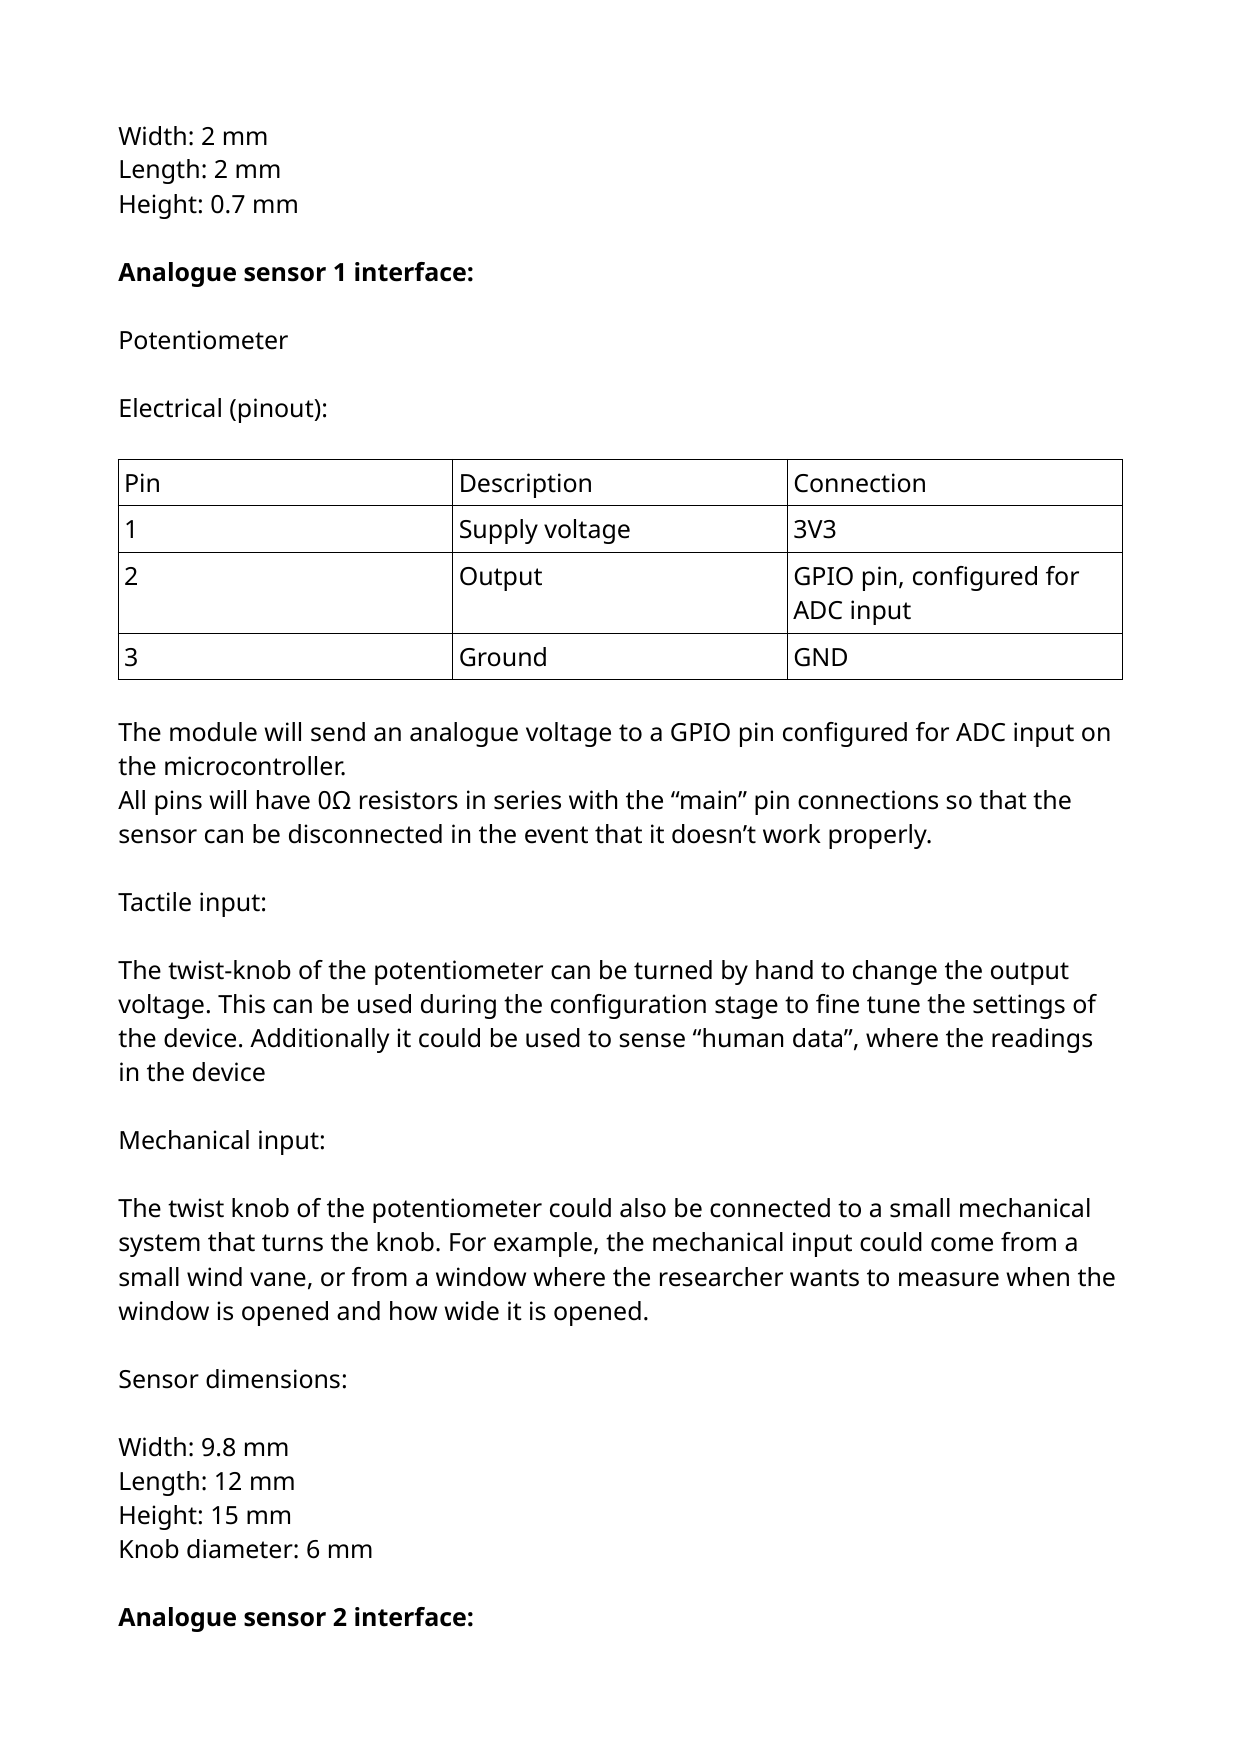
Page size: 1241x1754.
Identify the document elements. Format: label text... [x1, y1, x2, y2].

table_cell GND [788, 634, 1122, 679]
text The twist knob of the potentiometer could also be connected to a small mechanical system that turns the knob. For example, the mechanical input could come from a small wind vane, or from a window where the researcher wants to measure when the window is opened and how wide it is opened. [118, 1191, 1122, 1327]
text Mechanical input: [118, 1123, 1122, 1157]
table_cell Ground [453, 634, 787, 679]
text Length: 2 mm [118, 152, 1122, 186]
text Height: 0.7 mm [118, 186, 1122, 220]
text Length: 12 mm [118, 1463, 1122, 1498]
table_header Description [453, 460, 787, 505]
text Potentiometer [118, 322, 1122, 357]
text The twist-knob of the potentiometer can be turned by hand to change the output voltage. This can be used during the configuration stage to fine tune the settings of the device. Additionally it could be used to sense “human data”, where the readings in the device [118, 953, 1122, 1089]
text All pins will have 0Ω resistors in series with the “main” pin connections so that the sensor can be disconnected in the event that it doesn’t work properly. [118, 782, 1122, 850]
text Knob diameter: 6 mm [118, 1532, 1122, 1566]
text Width: 2 mm [118, 118, 1122, 152]
text Analogue sensor 2 interface: [118, 1600, 1122, 1634]
text Height: 15 mm [118, 1498, 1122, 1532]
table_cell 3 [119, 634, 452, 679]
table_cell 1 [119, 506, 452, 552]
table_header Connection [788, 460, 1122, 505]
table_header Pin [119, 460, 452, 505]
text Width: 9.8 mm [118, 1429, 1122, 1463]
table_cell 3V3 [788, 506, 1122, 552]
text Analogue sensor 1 interface: [118, 254, 1122, 288]
text Electrical (pinout): [118, 391, 1122, 425]
table_cell Supply voltage [453, 506, 787, 552]
text The module will send an analogue voltage to a GPIO pin configured for ADC input on the microcontroller. [118, 714, 1122, 782]
text Tactile input: [118, 884, 1122, 918]
table_cell Output [453, 553, 787, 632]
table_cell 2 [119, 553, 452, 632]
text Sensor dimensions: [118, 1361, 1122, 1395]
table_cell GPIO pin, configured for ADC input [788, 553, 1122, 632]
